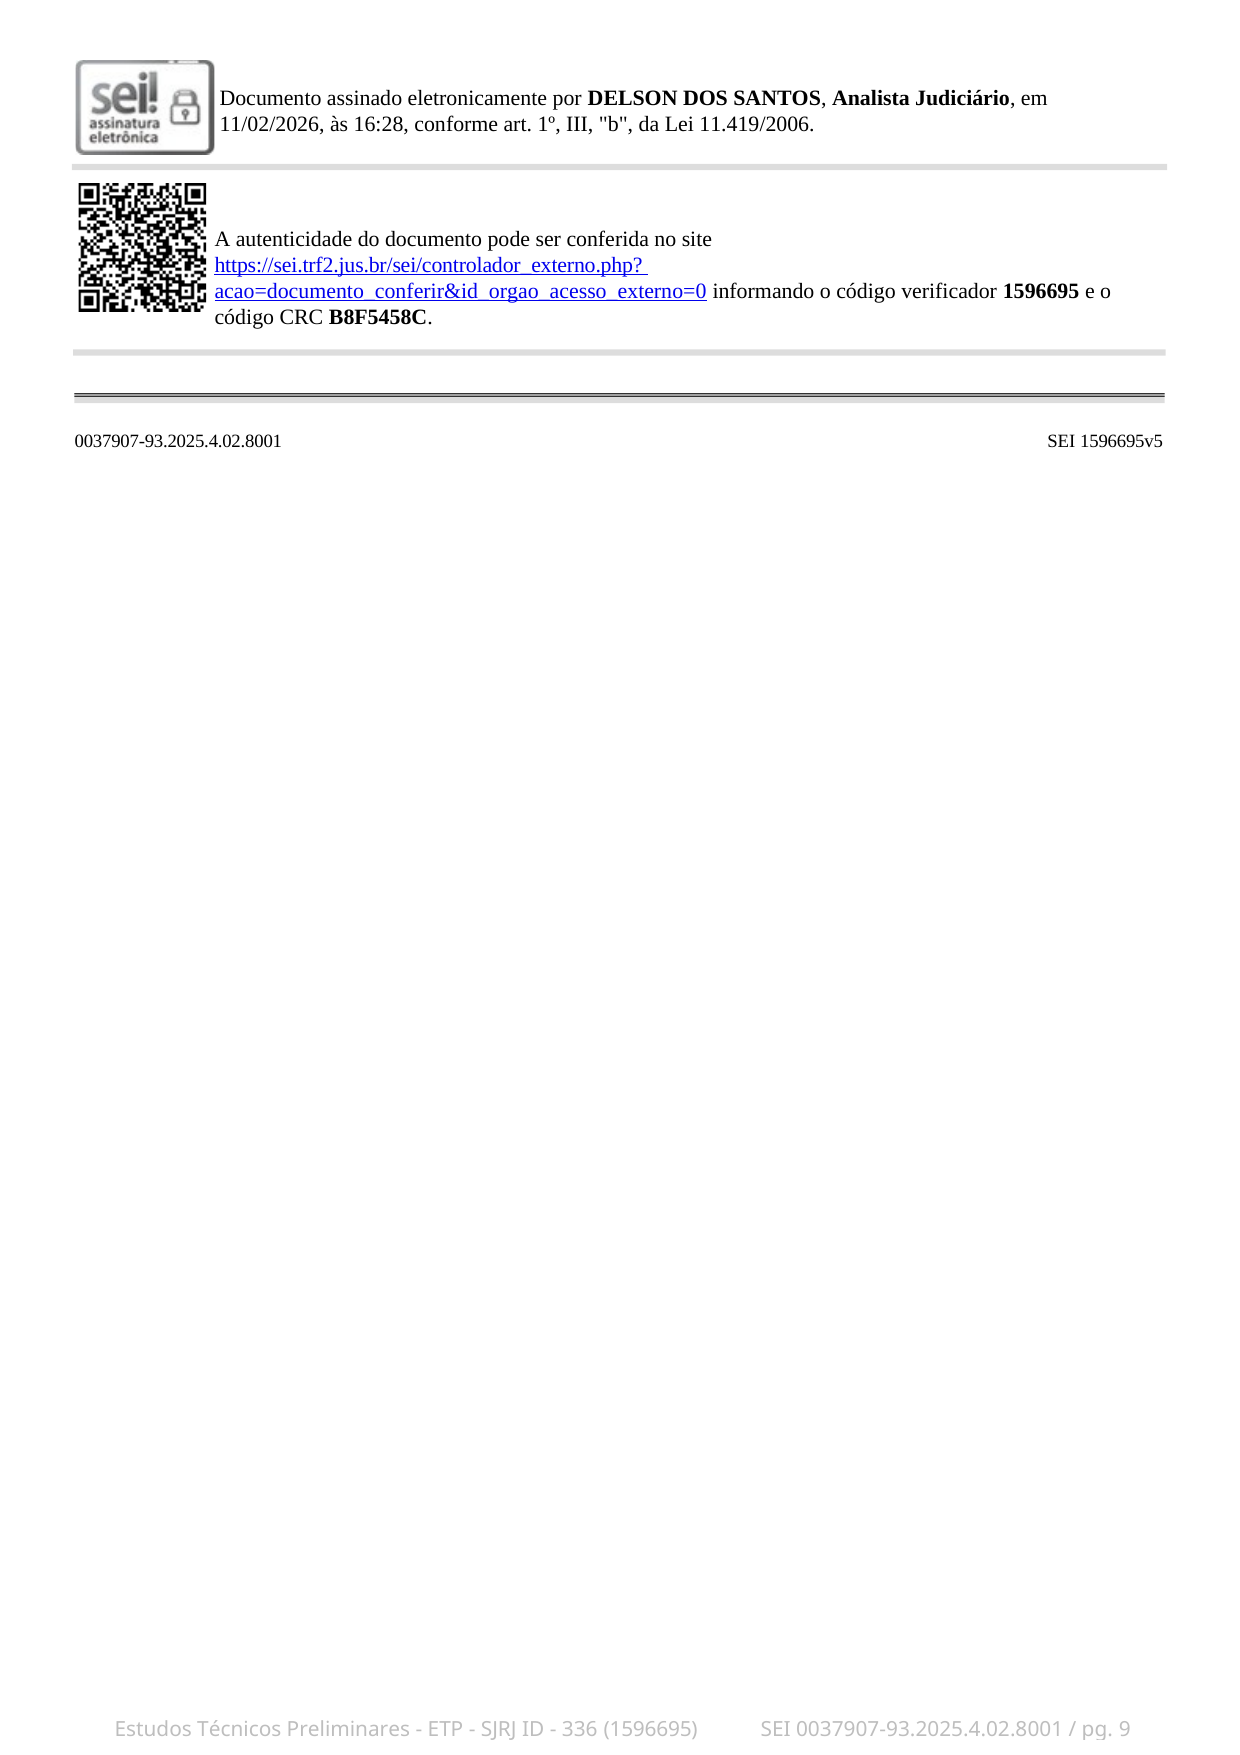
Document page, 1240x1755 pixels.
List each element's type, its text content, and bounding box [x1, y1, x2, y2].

text A autenticidade do documento pode ser conferida no site https://sei.trf2.jus.br/sei/controlador_externo.php? acao=documento_conferir&id_orgao_acesso_externo=0 informando o código verificador 1596695 e o código CRC B8F5458C. [214, 226, 1134, 329]
text 0037907-93.2025.4.02.8001 SEI 1596695v5 [74, 430, 1181, 451]
text Documento assinado eletronicamente por DELSON DOS SANTOS, Analista Judiciário, em 11/02/2026, às 16:28, conforme art. 1º, III, "b", da Lei 11.419/2006. [219, 85, 1134, 136]
